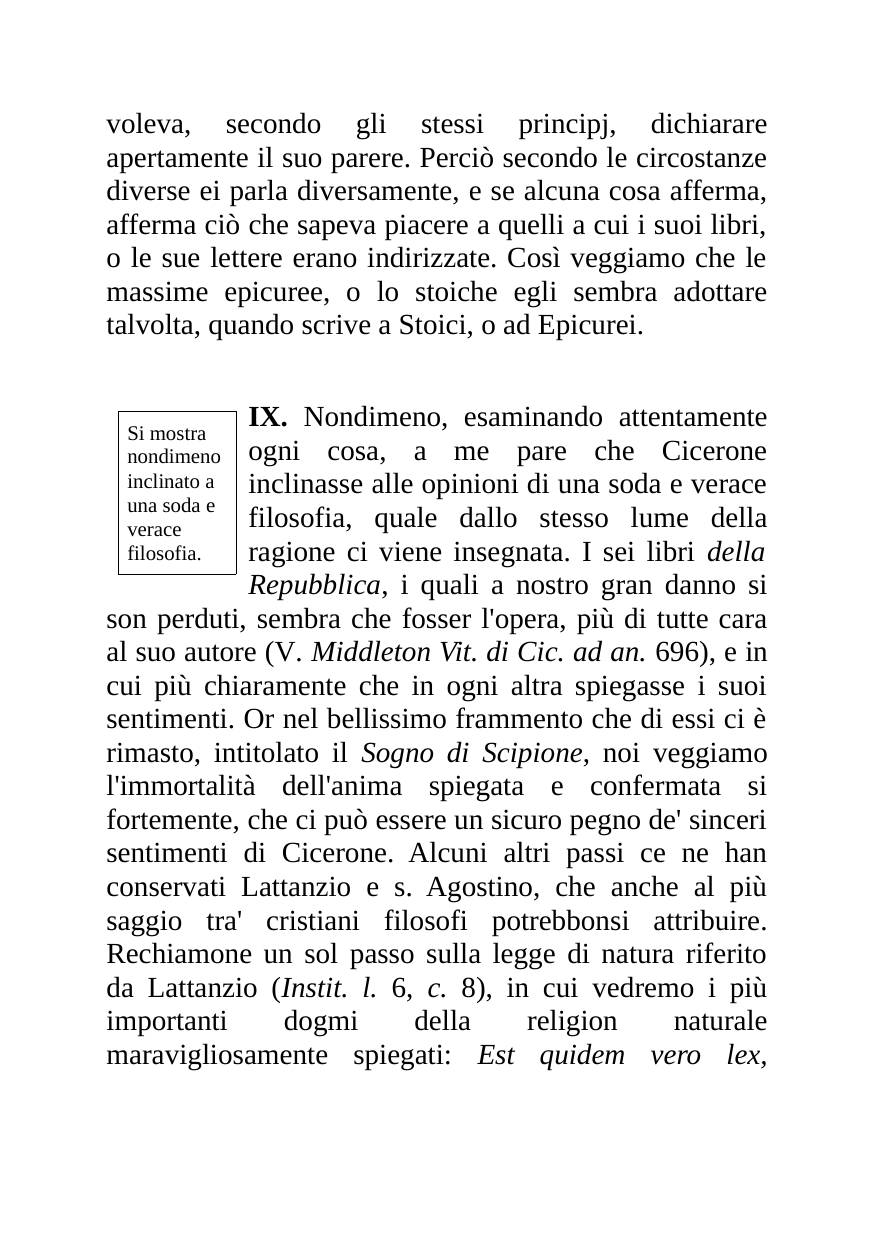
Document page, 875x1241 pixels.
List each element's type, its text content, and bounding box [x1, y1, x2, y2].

text IX. Nondimeno, esaminando attentamente ogni cosa, a me pare che Cicerone inclinasse alle opinioni di una soda e verace filosofia, quale dallo stesso lume della ragione ci viene insegnata. I sei libri della Repubblica, i quali a nostro gran danno si son perduti, sembra che fosser l'opera, più di tutte cara al suo autore (V. Middleton Vit. di Cic. ad an. 696), e in cui più chiaramente che in ogni altra spiegasse i suoi sentimenti. Or nel bellissimo frammento che di essi ci è rimasto, intitolato il Sogno di Scipione, noi veggiamo l'immortalità dell'anima spiegata e confermata si fortemente, che ci può essere un sicuro pegno de' sinceri sentimenti di Cicerone. Alcuni altri passi ce ne han conservati Lattanzio e s. Agostino, che anche al più saggio tra' cristiani filosofi potrebbonsi attribuire. Rechiamone un sol passo sulla legge di natura riferito da Lattanzio (Instit. l. 6, c. 8), in cui vedremo i più importanti dogmi della religion naturale maravigliosamente spiegati: Est quidem vero lex, [106, 399, 768, 1070]
text Si mostra nondimeno inclinato a una soda e verace filosofia. [127, 420, 227, 565]
text voleva, secondo gli stessi principj, dichiarare apertamente il suo parere. Perciò secondo le circostanze diverse ei parla diversamente, e se alcuna cosa afferma, afferma ciò che sapeva piacere a quelli a cui i suoi libri, o le sue lettere erano indirizzate. Così veggiamo che le massime epicuree, o lo stoiche egli sembra adottare talvolta, quando scrive a Stoici, o ad Epicurei. [106, 106, 768, 341]
